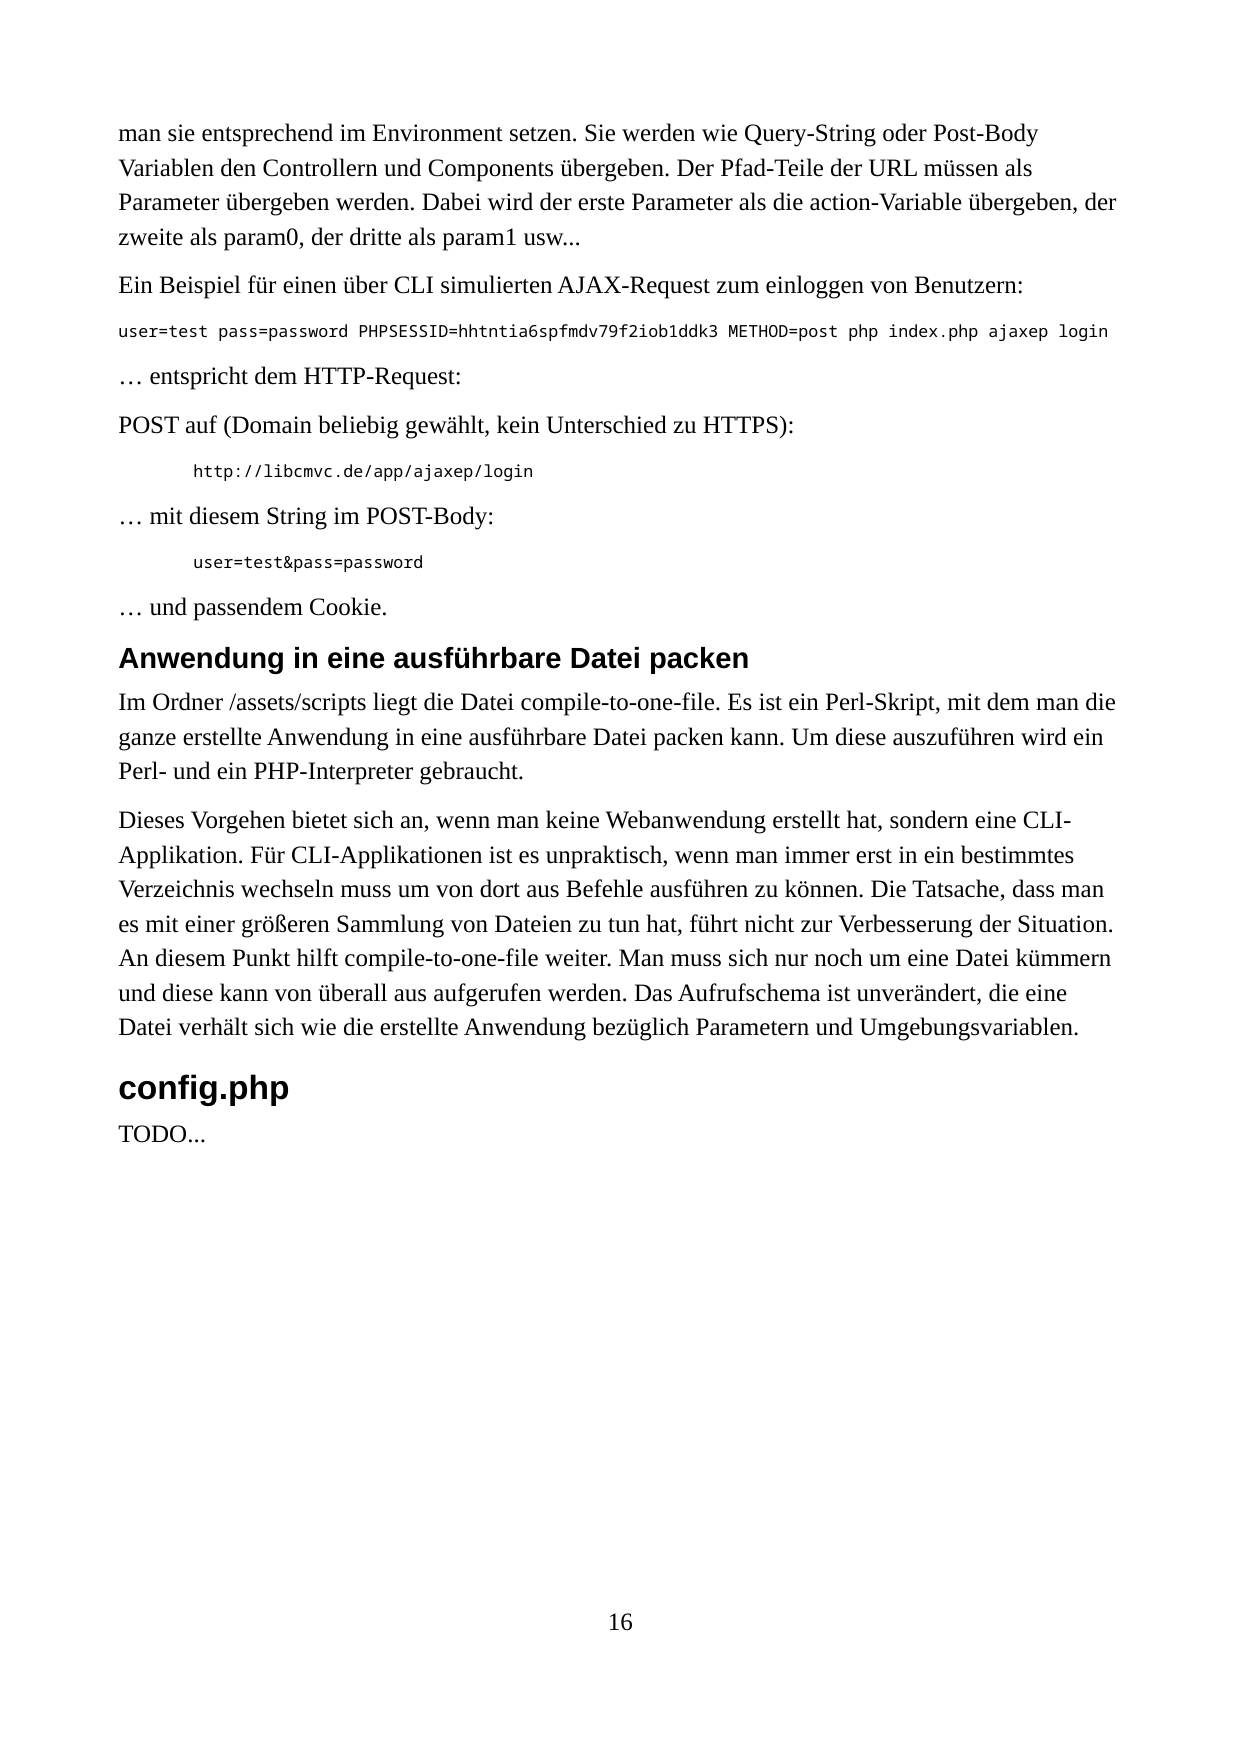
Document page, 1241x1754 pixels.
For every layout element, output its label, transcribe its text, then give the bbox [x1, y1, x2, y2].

text Im Ordner /assets/scripts liegt die Datei compile-to-one-file. Es ist ein Perl-Skript, mit dem man die ganze erstellte Anwendung in eine ausführbare Datei packen kann. Um diese auszuführen wird ein Perl- und ein PHP-Interpreter gebraucht. [118, 687, 1122, 785]
subtitle config.php [118, 1067, 1122, 1106]
subtitle Anwendung in eine ausführbare Datei packen [118, 641, 1122, 675]
text Ein Beispiel für einen über CLI simulierten AJAX-Request zum einloggen von Benutzern: [118, 271, 1122, 299]
text http://libcmvc.de/app/ajaxep/login [118, 459, 1122, 482]
text … entspricht dem HTTP-Request: [118, 361, 1122, 390]
text … mit diesem String im POST-Body: [118, 501, 1122, 530]
text user=test pass=password PHPSESSID=hhtntia6spfmdv79f2iob1ddk3 METHOD=post php index.php ajaxep login [118, 320, 1122, 342]
text TODO... [118, 1119, 1122, 1147]
text man sie entsprechend im Environment setzen. Sie werden wie Query-String oder Post-Body Variablen den Controllern und Components übergeben. Der Pfad-Teile der URL müssen als Parameter übergeben werden. Dabei wird der erste Parameter als die action-Variable übergeben, der zweite als param0, der dritte als param1 usw... [118, 118, 1122, 250]
text … und passendem Cookie. [118, 592, 1122, 621]
text Dieses Vorgehen bietet sich an, wenn man keine Webanwendung erstellt hat, sondern eine CLI-Applikation. Für CLI-Applikationen ist es unpraktisch, wenn man immer erst in ein bestimmtes Verzeichnis wechseln muss um von dort aus Befehle ausführen zu können. Die Tatsache, dass man es mit einer größeren Sammlung von Dateien zu tun hat, führt nicht zur Verbesserung der Situation. An diesem Punkt hilft compile-to-one-file weiter. Man muss sich nur noch um eine Datei kümmern und diese kann von überall aus aufgerufen werden. Das Aufrufschema ist unverändert, die eine Datei verhält sich wie die erstellte Anwendung bezüglich Parametern und Umgebungsvariablen. [118, 805, 1122, 1041]
text POST auf (Domain beliebig gewählt, kein Unterschied zu HTTPS): [118, 411, 1122, 439]
text user=test&pass=password [118, 550, 1122, 573]
